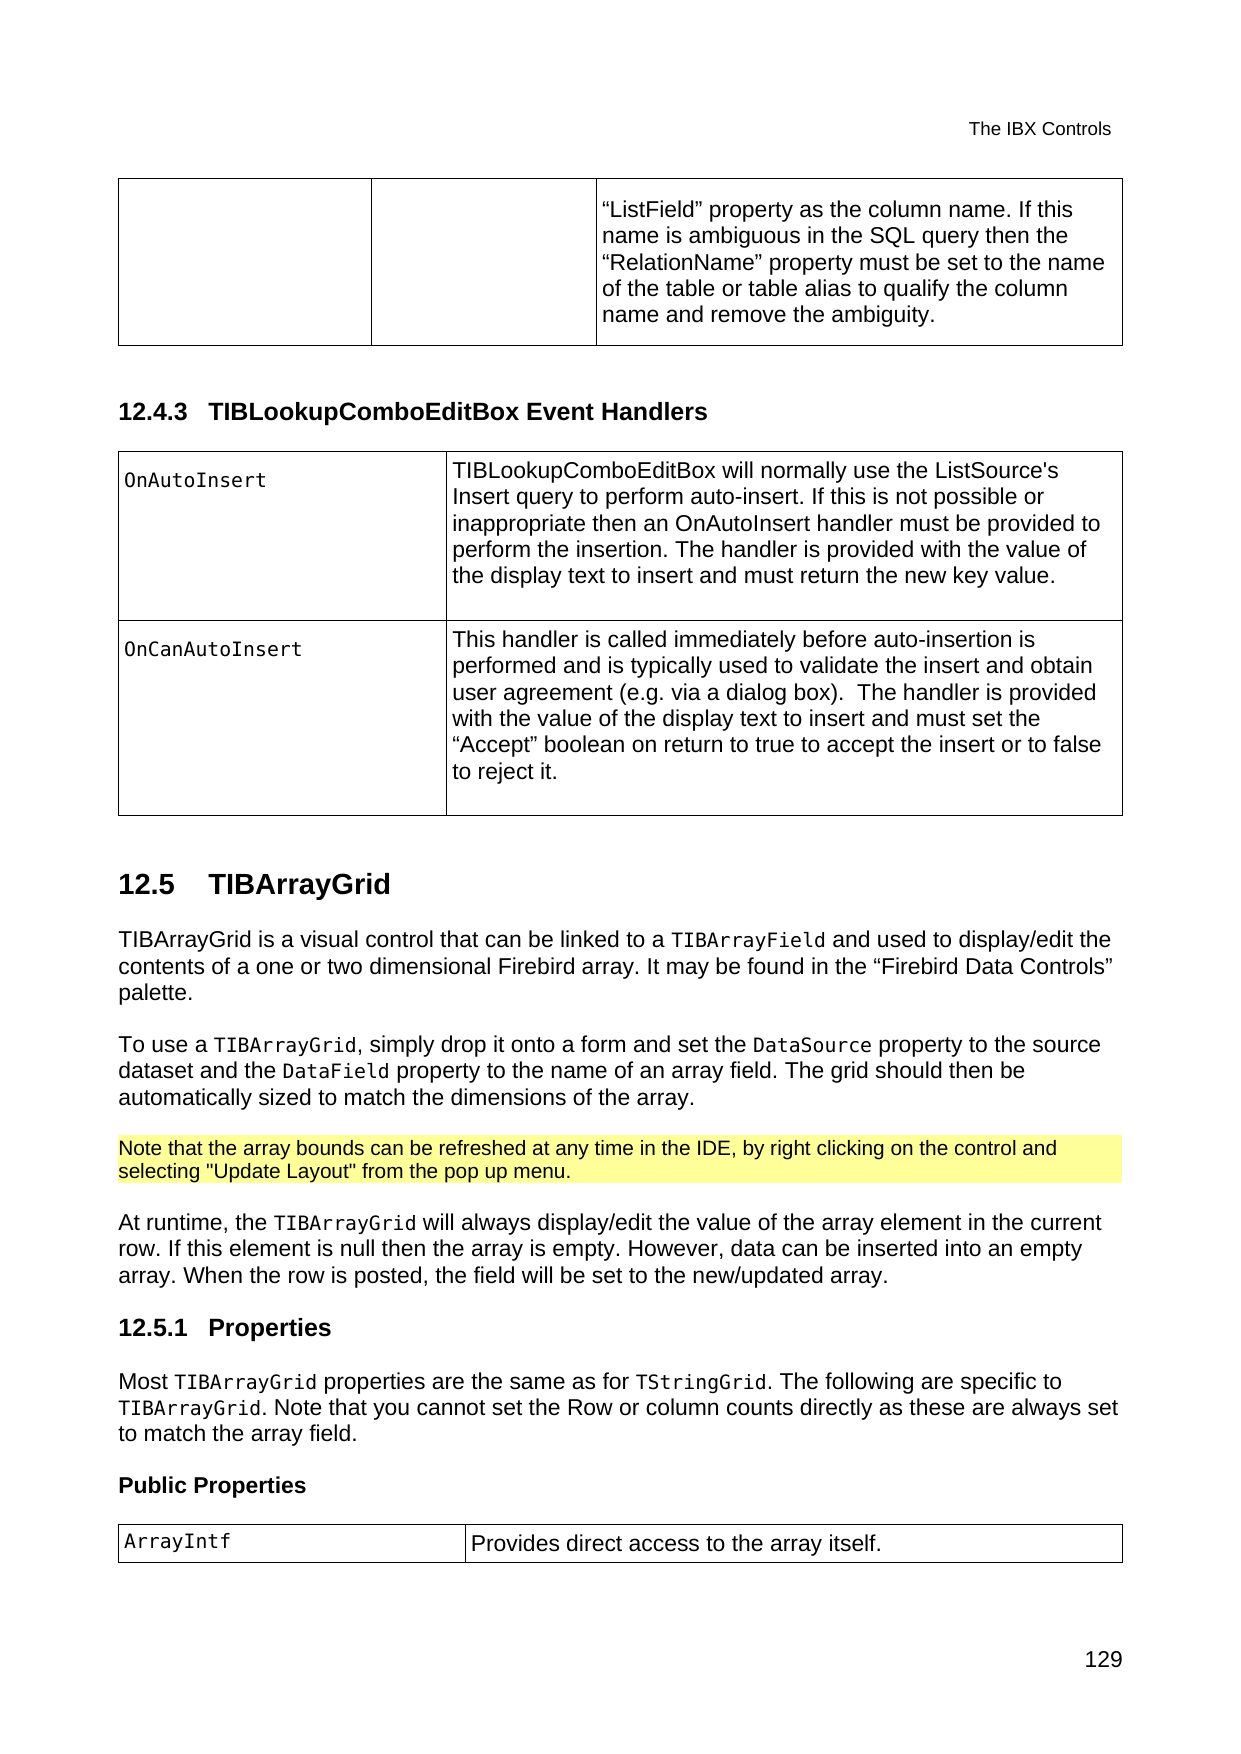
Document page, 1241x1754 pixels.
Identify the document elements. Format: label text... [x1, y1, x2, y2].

subtitle Properties [118, 1313, 1122, 1342]
text Most TIBArrayGrid properties are the same as for TStringGrid. The following are specific to TIBArrayGrid. Note that you cannot set the Row or column counts directly as these are always set to match the array field. [118, 1368, 1122, 1447]
table_header ArrayIntf [119, 1525, 465, 1562]
subtitle TIBArrayGrid [118, 867, 1122, 901]
table_cell [372, 179, 596, 345]
table_cell This handler is called immediately before auto-insertion is performed and is typically used to validate the insert and obtain user agreement (e.g. via a dialog box). The handler is provided with the value of the display text to insert and must set the “Accept” boolean on return to true to accept the insert or to false to reject it. [447, 621, 1122, 815]
table_cell [119, 179, 371, 345]
table_header OnAutoInsert [119, 452, 446, 620]
text TIBArrayGrid is a visual control that can be linked to a TIBArrayField and used to display/edit the contents of a one or two dimensional Firebird array. It may be found in the “Firebird Data Controls” palette. [118, 926, 1122, 1005]
text Note that the array bounds can be refreshed at any time in the IDE, by right clicking on the control and selecting "Update Layout" from the pop up menu. [118, 1135, 1122, 1183]
text To use a TIBArrayGrid, simply drop it onto a form and set the DataSource property to the source dataset and the DataField property to the name of an array field. The grid should then be automatically sized to match the dimensions of the array. [118, 1031, 1122, 1110]
table_header Provides direct access to the array itself. [466, 1525, 1122, 1562]
table_cell OnCanAutoInsert [119, 621, 446, 815]
table_header TIBLookupComboEditBox will normally use the ListSource's Insert query to perform auto-insert. If this is not possible or inappropriate then an OnAutoInsert handler must be provided to perform the insertion. The handler is provided with the value of the display text to insert and must return the new key value. [447, 452, 1122, 620]
table_cell “ListField” property as the column name. If this name is ambiguous in the SQL query then the “RelationName” property must be set to the name of the table or table alias to qualify the column name and remove the ambiguity. [597, 179, 1122, 345]
text Public Properties [118, 1472, 1122, 1499]
subtitle TIBLookupComboEditBox Event Handlers [118, 397, 1122, 426]
text At runtime, the TIBArrayGrid will always display/edit the value of the array element in the current row. If this element is null then the array is empty. However, data can be inserted into an empty array. When the row is posted, the field will be set to the new/updated array. [118, 1209, 1122, 1288]
